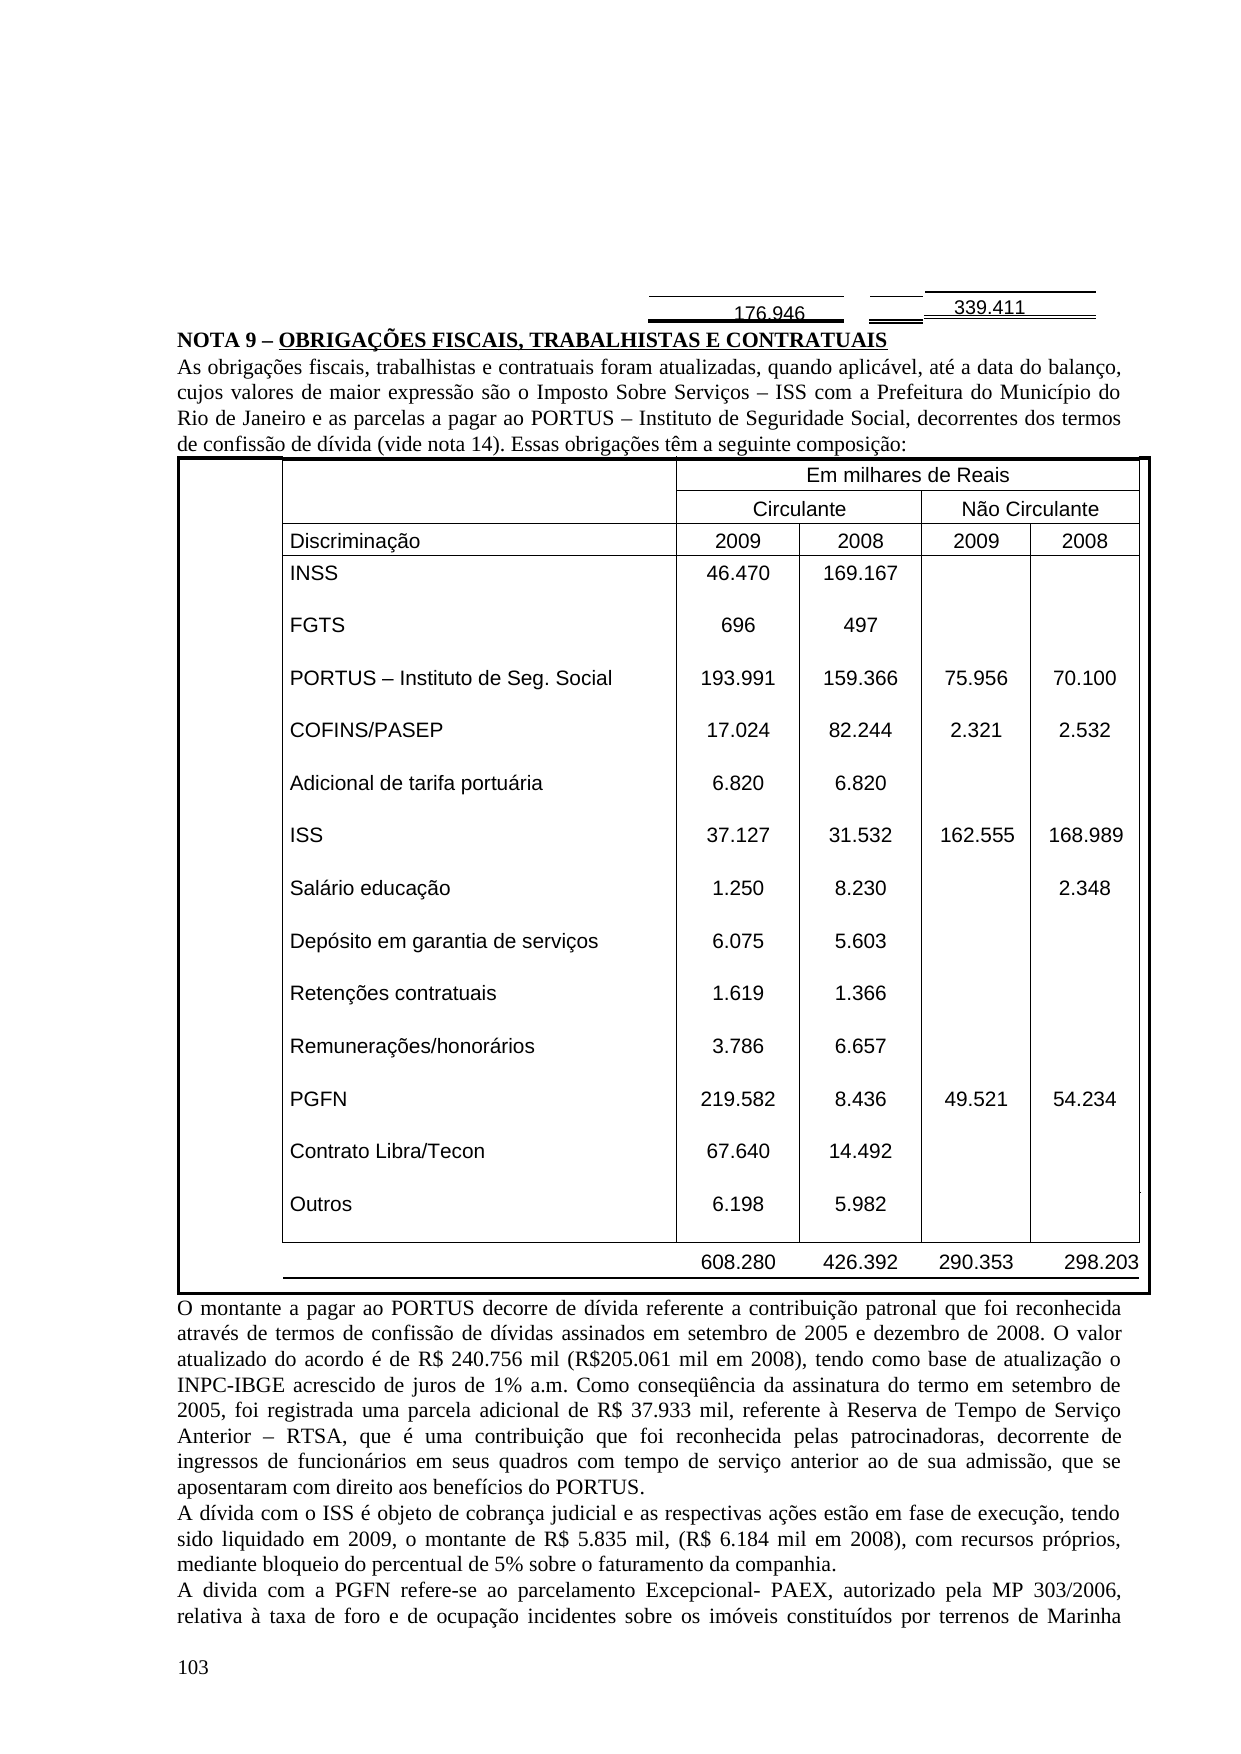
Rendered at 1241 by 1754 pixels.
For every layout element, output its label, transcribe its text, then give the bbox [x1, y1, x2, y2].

table_header Em milhares de Reais [677, 461, 1139, 490]
table_cell 1.366 [800, 979, 921, 1032]
table_cell [1031, 927, 1139, 979]
table_cell Depósito em garantia de serviços [283, 927, 676, 979]
table_cell 5.982 [800, 1190, 921, 1242]
table_cell [180, 1137, 282, 1189]
table_cell [922, 979, 1030, 1032]
table_cell [1031, 979, 1139, 1032]
table_cell [180, 716, 282, 769]
table_cell [1140, 979, 1148, 1032]
table_cell [922, 556, 1030, 611]
table_cell [180, 874, 282, 927]
table_cell Salário educação [283, 874, 676, 927]
table_cell [180, 664, 282, 716]
table_cell 6.198 [677, 1190, 799, 1242]
table_cell 6.820 [800, 769, 921, 821]
table_cell [1140, 716, 1148, 769]
table_cell FGTS [283, 611, 676, 663]
table_cell [1140, 927, 1148, 979]
table_cell [922, 1190, 1030, 1242]
table_cell 8.230 [800, 874, 921, 927]
table_cell Retenções contratuais [283, 979, 676, 1032]
table_cell 5.603 [800, 927, 921, 979]
table_cell 2008 [800, 524, 921, 555]
table_cell [1140, 769, 1148, 821]
table_cell [1031, 556, 1139, 611]
table_cell [180, 1032, 282, 1084]
table_cell PORTUS – Instituto de Seg. Social [283, 664, 676, 716]
table_cell 82.244 [800, 716, 921, 769]
table_cell 54.234 [1031, 1084, 1139, 1137]
table_cell [922, 874, 1030, 927]
table_cell 162.555 [922, 821, 1030, 874]
table_cell 2009 [922, 524, 1030, 555]
table_cell 696 [677, 611, 799, 663]
table_cell [1140, 611, 1148, 663]
table_cell 1.619 [677, 979, 799, 1032]
table_cell [1031, 1137, 1139, 1189]
table_cell 608.280 426.392 290.353 298.203 [283, 1243, 1139, 1277]
text O montante a pagar ao PORTUS decorre de dívida referente a contribuição patronal que foi reconhecida através de termos de confissão de dívidas assinados em setembro de 2005 e dezembro de 2008. O valor atualizado do acordo é de R$ 240.756 mil (R$205.061 mil em 2008), tendo como base de atualização o INPC-IBGE acrescido de juros de 1% a.m. Como conseqüência da assinatura do termo em setembro de 2005, foi registrada uma parcela adicional de R$ 37.933 mil, referente à Reserva de Tempo de Serviço Anterior – RTSA, que é uma contribuição que foi reconhecida pelas patrocinadoras, decorrente de ingressos de funcionários em seus quadros com tempo de serviço anterior ao de sua admissão, que se aposentaram com direito aos benefícios do PORTUS. [177, 1295, 1123, 1499]
table_cell [1139, 1190, 1148, 1292]
table_header [283, 461, 676, 523]
table_cell [1031, 769, 1139, 821]
table_cell [922, 1032, 1030, 1084]
table_cell [1140, 1084, 1148, 1137]
table_cell 14.492 [800, 1137, 921, 1189]
table_cell 1.250 [677, 874, 799, 927]
table_cell 37.127 [677, 821, 799, 874]
table_cell [283, 1279, 1139, 1292]
table_cell [1031, 1032, 1139, 1084]
table_cell [1140, 1137, 1148, 1189]
table_cell 17.024 [677, 716, 799, 769]
table_cell COFINS/PASEP [283, 716, 676, 769]
table_cell 31.532 [800, 821, 921, 874]
table_cell 2009 [677, 524, 799, 555]
table_cell [922, 769, 1030, 821]
table_cell 168.989 [1031, 821, 1139, 874]
table_cell [180, 821, 282, 874]
table_cell 6.657 [800, 1032, 921, 1084]
table_cell [922, 927, 1030, 979]
table_cell [291, 296, 687, 327]
table_cell 46.470 [677, 556, 799, 611]
table_cell [1031, 611, 1139, 663]
table_cell 2008 [1031, 524, 1139, 555]
table_cell 3.786 [677, 1032, 799, 1084]
table_cell [1140, 821, 1148, 874]
table_cell [180, 927, 282, 979]
table_cell Adicional de tarifa portuária [283, 769, 676, 821]
table_cell [922, 1137, 1030, 1189]
table_cell 193.991 [677, 664, 799, 716]
table_cell 2.321 [922, 716, 1030, 769]
table_cell 339.411 [912, 296, 1096, 327]
table_cell 70.100 [1031, 664, 1139, 716]
table_cell Discriminação [283, 524, 676, 555]
subtitle NOTA 9 – OBRIGAÇÕES FISCAIS, TRABALHISTAS E CONTRATUAIS [177, 327, 1123, 352]
table_cell [180, 1084, 282, 1137]
table_cell 497 [800, 611, 921, 663]
table_cell INSS [283, 556, 676, 611]
table_cell ISS [283, 821, 676, 874]
table_cell PGFN [283, 1084, 676, 1137]
table_header [1140, 460, 1148, 611]
table_cell [1140, 1032, 1148, 1084]
table_cell Não Circulante [922, 491, 1139, 523]
table_cell 159.366 [800, 664, 921, 716]
table_cell 67.640 [677, 1137, 799, 1189]
table_cell [922, 611, 1030, 663]
text As obrigações fiscais, trabalhistas e contratuais foram atualizadas, quando aplicável, até a data do balanço, cujos valores de maior expressão são o Imposto Sobre Serviços – ISS com a Prefeitura do Município do Rio de Janeiro e as parcelas a pagar ao PORTUS – Instituto de Seguridade Social, decorrentes dos termos de confissão de dívida (vide nota 14). Essas obrigações têm a seguinte composição: [177, 354, 1123, 456]
table_cell 75.956 [922, 664, 1030, 716]
table_cell [180, 979, 282, 1032]
table_cell [1140, 874, 1148, 927]
table_cell 219.582 [677, 1084, 799, 1137]
table_cell [180, 1190, 283, 1292]
table_cell 8.436 [800, 1084, 921, 1137]
text A dívida com o ISS é objeto de cobrança judicial e as respectivas ações estão em fase de execução, tendo sido liquidado em 2009, o montante de R$ 5.835 mil, (R$ 6.184 mil em 2008), com recursos próprios, mediante bloqueio do percentual de 5% sobre o faturamento da companhia. [177, 1500, 1123, 1576]
table_cell [687, 296, 912, 327]
table_cell [1140, 664, 1148, 716]
table_cell 2.348 [1031, 874, 1139, 927]
table_cell 6.075 [677, 927, 799, 979]
table_cell 169.167 [800, 556, 921, 611]
table_cell Remunerações/honorários [283, 1032, 676, 1084]
table_cell 6.820 [677, 769, 799, 821]
table_cell Circulante [677, 491, 921, 523]
table_cell 49.521 [922, 1084, 1030, 1137]
table_cell Outros [283, 1190, 676, 1242]
table_cell [1031, 1190, 1139, 1242]
text A divida com a PGFN refere-se ao parcelamento Excepcional- PAEX, autorizado pela MP 303/2006, relativa à taxa de foro e de ocupação incidentes sobre os imóveis constituídos por terrenos de Marinha [177, 1577, 1123, 1628]
table_header [180, 460, 282, 611]
table_cell Contrato Libra/Tecon [283, 1137, 676, 1189]
table_cell [180, 769, 282, 821]
table_cell [180, 611, 282, 663]
table_cell 2.532 [1031, 716, 1139, 769]
